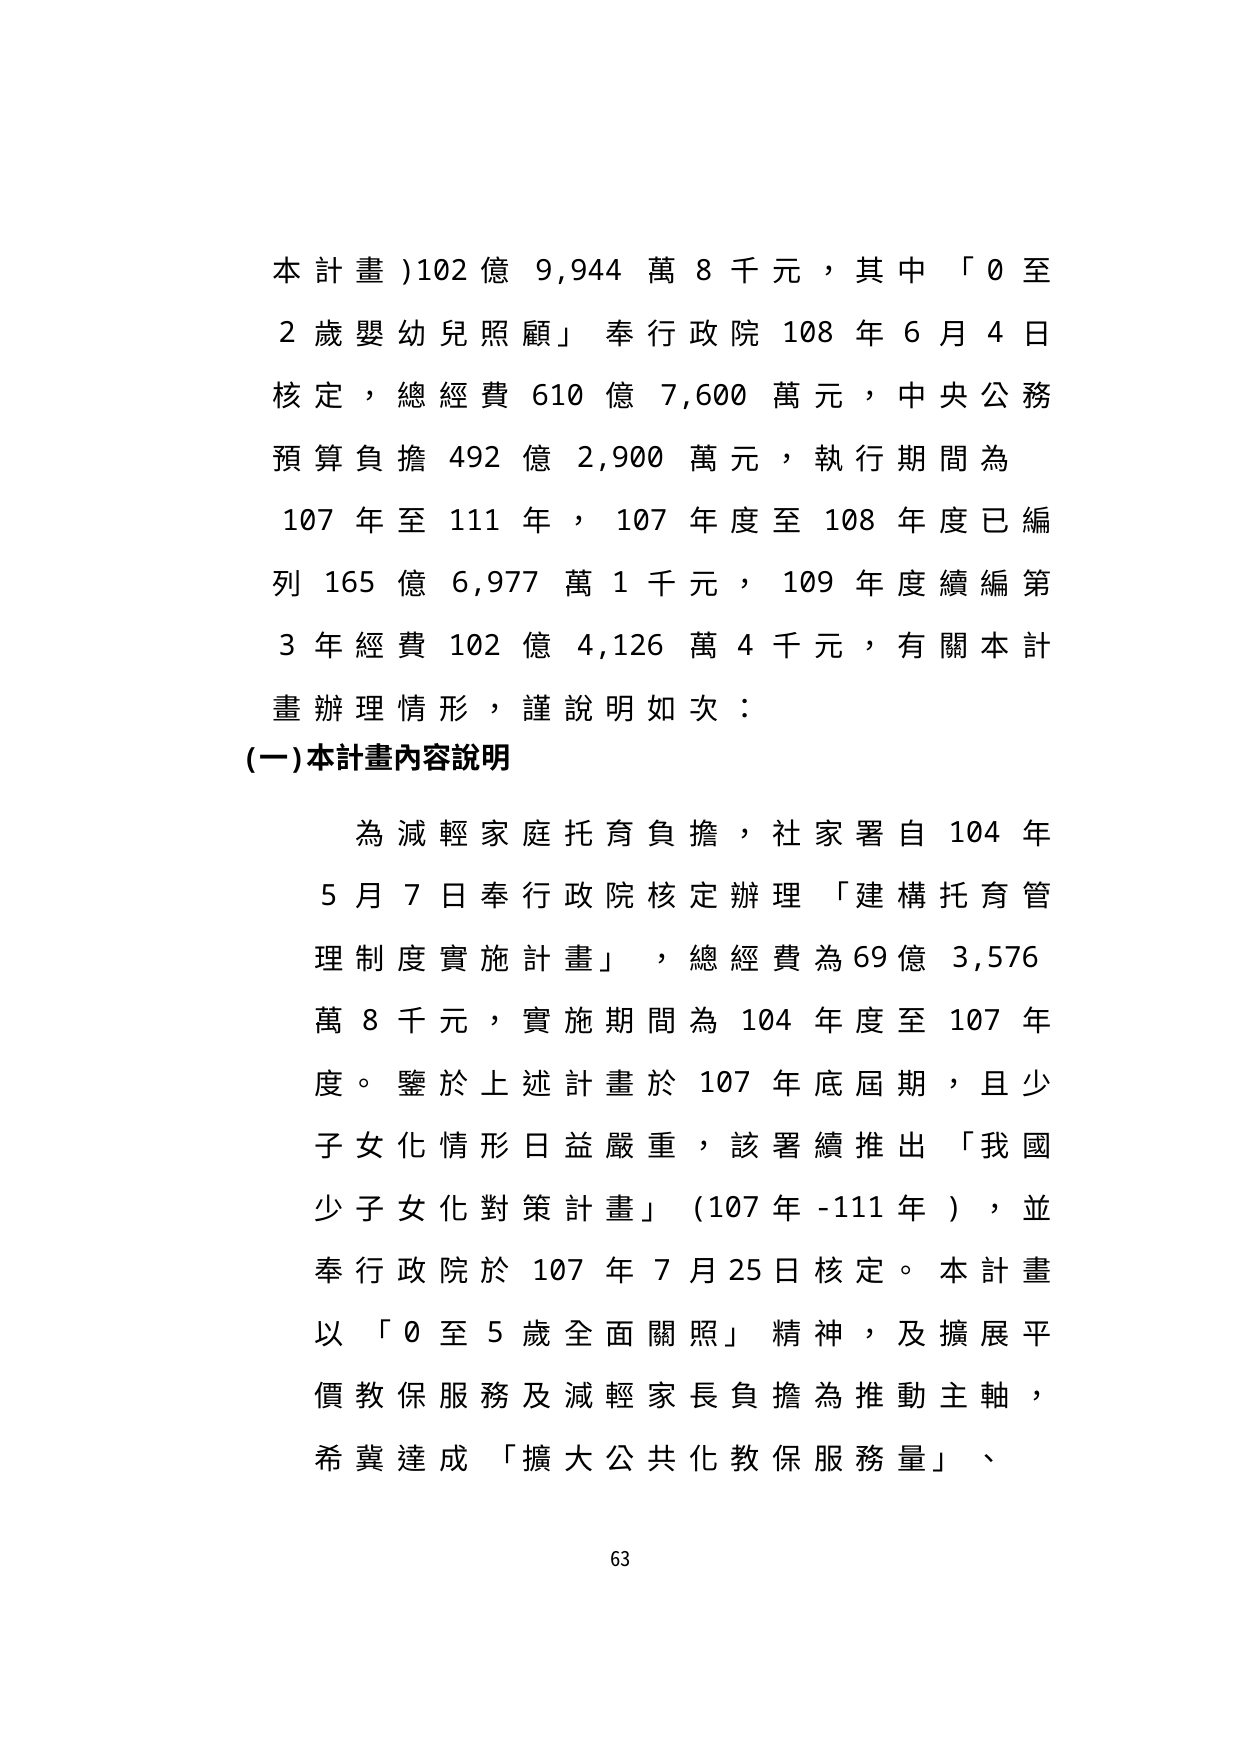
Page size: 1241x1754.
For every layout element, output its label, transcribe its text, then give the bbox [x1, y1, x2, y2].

text 本計畫)102億9,944萬8千元，其中「0至2歲嬰幼兒照顧」奉行政院108年6月4日核定，總經費610億7,600萬元，中央公務預算負擔492億2,900萬元，執行期間為107年至111年，107年度至108年度已編列165億6,977萬1千元，109年度續編第3年經費102億4,126萬4千元，有關本計畫辦理情形，謹說明如次： [242, 227, 1058, 727]
text (一)本計畫內容說明 [242, 727, 1058, 779]
text 為減輕家庭托育負擔，社家署自104年5月7日奉行政院核定辦理「建構托育管理制度實施計畫」，總經費為69億3,576萬8千元，實施期間為104年度至107年度。鑒於上述計畫於107年底屆期，且少子女化情形日益嚴重，該署續推出「我國少子女化對策計畫」(107年-111年)，並奉行政院於107年7月25日核定。本計畫以「0至5歲全面關照」精神，及擴展平價教保服務及減輕家長負擔為推動主軸，希冀達成「擴大公共化教保服務量」、 [271, 790, 1058, 1477]
